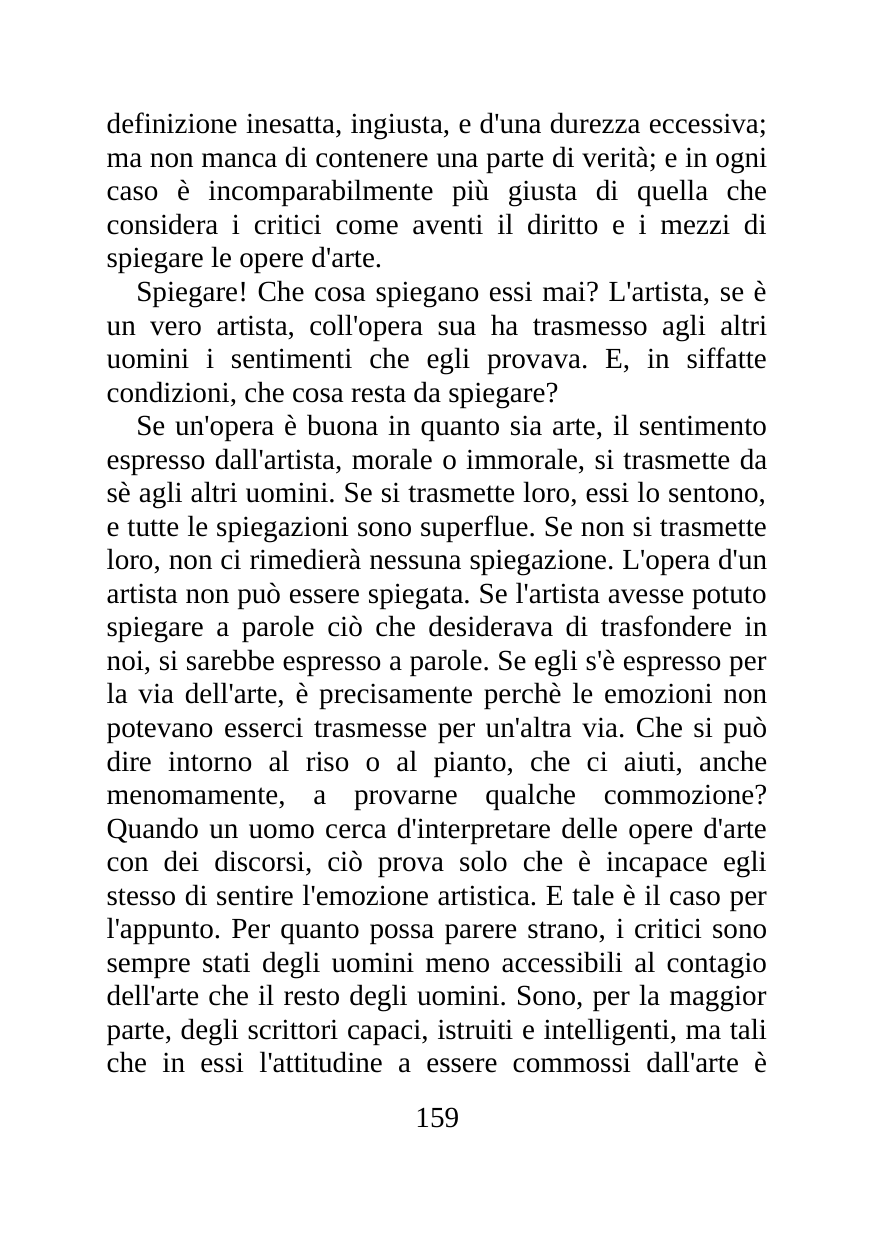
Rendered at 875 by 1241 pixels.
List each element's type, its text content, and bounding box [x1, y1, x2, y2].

text Spiegare! Che cosa spiegano essi mai? L'artista, se è un vero artista, coll'opera sua ha trasmesso agli altri uomini i sentimenti che egli provava. E, in siffatte condizioni, che cosa resta da spiegare? [106, 274, 768, 408]
text Se un'opera è buona in quanto sia arte, il sentimento espresso dall'artista, morale o immorale, si trasmette da sè agli altri uomini. Se si trasmette loro, essi lo sentono, e tutte le spiegazioni sono superflue. Se non si trasmette loro, non ci rimedierà nessuna spiegazione. L'opera d'un artista non può essere spiegata. Se l'artista avesse potuto spiegare a parole ciò che desiderava di trasfondere in noi, si sarebbe espresso a parole. Se egli s'è espresso per la via dell'arte, è precisamente perchè le emozioni non potevano esserci trasmesse per un'altra via. Che si può dire intorno al riso o al pianto, che ci aiuti, anche menomamente, a provarne qualche commozione? Quando un uomo cerca d'interpretare delle opere d'arte con dei discorsi, ciò prova solo che è incapace egli stesso di sentire l'emozione artistica. E tale è il caso per l'appunto. Per quanto possa parere strano, i critici sono sempre stati degli uomini meno accessibili al contagio dell'arte che il resto degli uomini. Sono, per la maggior parte, degli scrittori capaci, istruiti e intelligenti, ma tali che in essi l'attitudine a essere commossi dall'arte è [106, 408, 768, 1079]
text definizione inesatta, ingiusta, e d'una durezza eccessiva; ma non manca di contenere una parte di verità; e in ogni caso è incomparabilmente più giusta di quella che considera i critici come aventi il diritto e i mezzi di spiegare le opere d'arte. [106, 106, 768, 274]
